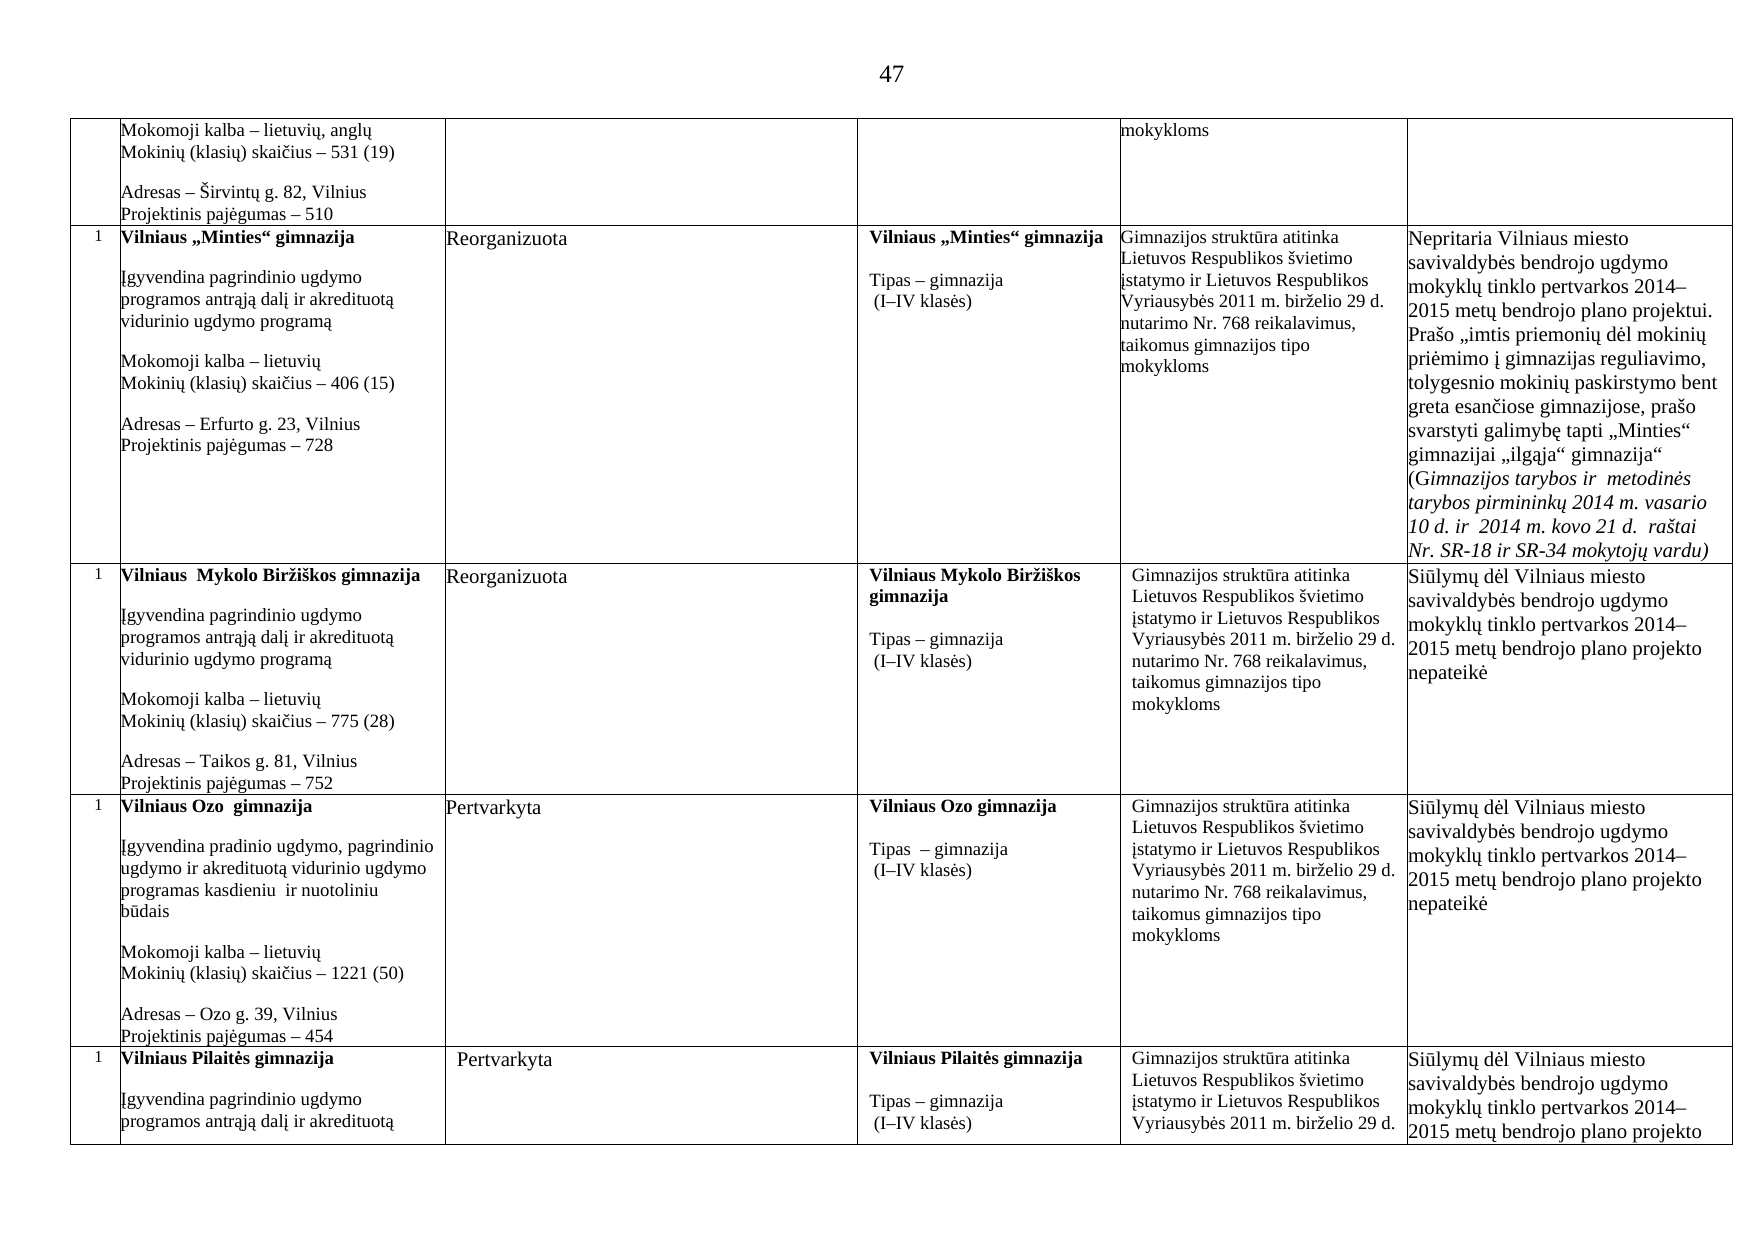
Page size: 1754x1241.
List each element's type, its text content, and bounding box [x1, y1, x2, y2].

table_cell Vilniaus Mykolo Biržiškos gimnazija Įgyvendina pagrindinio ugdymo programos antrąją dalį ir akredituotą vidurinio ugdymo programą Mokomoji kalba – lietuvių Mokinių (klasių) skaičius – 775 (28) Adresas – Taikos g. 81, Vilnius Projektinis pajėgumas – 752 [121, 564, 445, 793]
table_cell 15. [71, 1047, 120, 1143]
table_cell Gimnazijos struktūra atitinka Lietuvos Respublikos švietimo įstatymo ir Lietuvos Respublikos Vyriausybės 2011 m. birželio 29 d. nutarimo Nr. 768 reikalavimus, taikomus gimnazijos tipo mokykloms [1121, 226, 1407, 562]
table_cell Vilniaus Mykolo Biržiškos gimnazija Tipas – gimnazija (I–IV klasės) [858, 564, 1120, 793]
table_cell 11. [71, 119, 120, 224]
table_cell [446, 119, 857, 224]
table_cell Vilniaus „Minties“ gimnazija Tipas – gimnazija (I–IV klasės) [858, 226, 1120, 562]
table_cell mokykloms [1121, 119, 1407, 224]
table_cell Reorganizuota [446, 226, 857, 562]
table_cell Gimnazijos struktūra atitinka Lietuvos Respublikos švietimo įstatymo ir Lietuvos Respublikos Vyriausybės 2011 m. birželio 29 d. [1121, 1047, 1407, 1143]
table_cell [1408, 119, 1732, 224]
table_cell Siūlymų dėl Vilniaus miesto savivaldybės bendrojo ugdymo mokyklų tinklo pertvarkos 2014–2015 metų bendrojo plano projekto [1408, 1047, 1732, 1143]
table_cell 14. [71, 795, 120, 1046]
table_cell Pertvarkyta [446, 795, 857, 1046]
table_cell Reorganizuota [446, 564, 857, 793]
table_cell Nepritaria Vilniaus miesto savivaldybės bendrojo ugdymo mokyklų tinklo pertvarkos 2014–2015 metų bendrojo plano projektui. Prašo „imtis priemonių dėl mokinių priėmimo į gimnazijas reguliavimo, tolygesnio mokinių paskirstymo bent greta esančiose gimnazijose, prašo svarstyti galimybę tapti „Minties“ gimnazijai „ilgąja“ gimnazija“ (Gimnazijos tarybos ir metodinės tarybos pirmininkų 2014 m. vasario 10 d. ir 2014 m. kovo 21 d. raštai Nr. SR-18 ir SR-34 mokytojų vardu) [1408, 226, 1732, 562]
table_cell Gimnazijos struktūra atitinka Lietuvos Respublikos švietimo įstatymo ir Lietuvos Respublikos Vyriausybės 2011 m. birželio 29 d. nutarimo Nr. 768 reikalavimus, taikomus gimnazijos tipo mokykloms [1121, 795, 1407, 1046]
table_cell Siūlymų dėl Vilniaus miesto savivaldybės bendrojo ugdymo mokyklų tinklo pertvarkos 2014–2015 metų bendrojo plano projekto nepateikė [1408, 795, 1732, 1046]
table_cell [858, 119, 1120, 224]
table_cell Vilniaus „Minties“ gimnazija Įgyvendina pagrindinio ugdymo programos antrąją dalį ir akredituotą vidurinio ugdymo programą Mokomoji kalba – lietuvių Mokinių (klasių) skaičius – 406 (15) Adresas – Erfurto g. 23, Vilnius Projektinis pajėgumas – 728 [121, 226, 445, 562]
table_cell Siūlymų dėl Vilniaus miesto savivaldybės bendrojo ugdymo mokyklų tinklo pertvarkos 2014–2015 metų bendrojo plano projekto nepateikė [1408, 564, 1732, 793]
table_cell Gimnazijos struktūra atitinka Lietuvos Respublikos švietimo įstatymo ir Lietuvos Respublikos Vyriausybės 2011 m. birželio 29 d. nutarimo Nr. 768 reikalavimus, taikomus gimnazijos tipo mokykloms [1121, 564, 1407, 793]
table_cell Vilniaus Pilaitės gimnazija Tipas – gimnazija (I–IV klasės) [858, 1047, 1120, 1143]
table_cell 12. [71, 226, 120, 562]
table_cell 13. [71, 564, 120, 793]
table_cell Vilniaus Ozo gimnazija Įgyvendina pradinio ugdymo, pagrindinio ugdymo ir akredituotą vidurinio ugdymo programas kasdieniu ir nuotoliniu būdais Mokomoji kalba – lietuvių Mokinių (klasių) skaičius – 1221 (50) Adresas – Ozo g. 39, Vilnius Projektinis pajėgumas – 454 [121, 795, 445, 1046]
table_cell Vilniaus Pilaitės gimnazija Įgyvendina pagrindinio ugdymo programos antrąją dalį ir akredituotą [121, 1047, 445, 1143]
table_cell Pertvarkyta [446, 1047, 857, 1143]
table_cell Mokomoji kalba – lietuvių, anglų Mokinių (klasių) skaičius – 531 (19) Adresas – Širvintų g. 82, Vilnius Projektinis pajėgumas – 510 [121, 119, 445, 224]
table_cell Vilniaus Ozo gimnazija Tipas – gimnazija (I–IV klasės) [858, 795, 1120, 1046]
